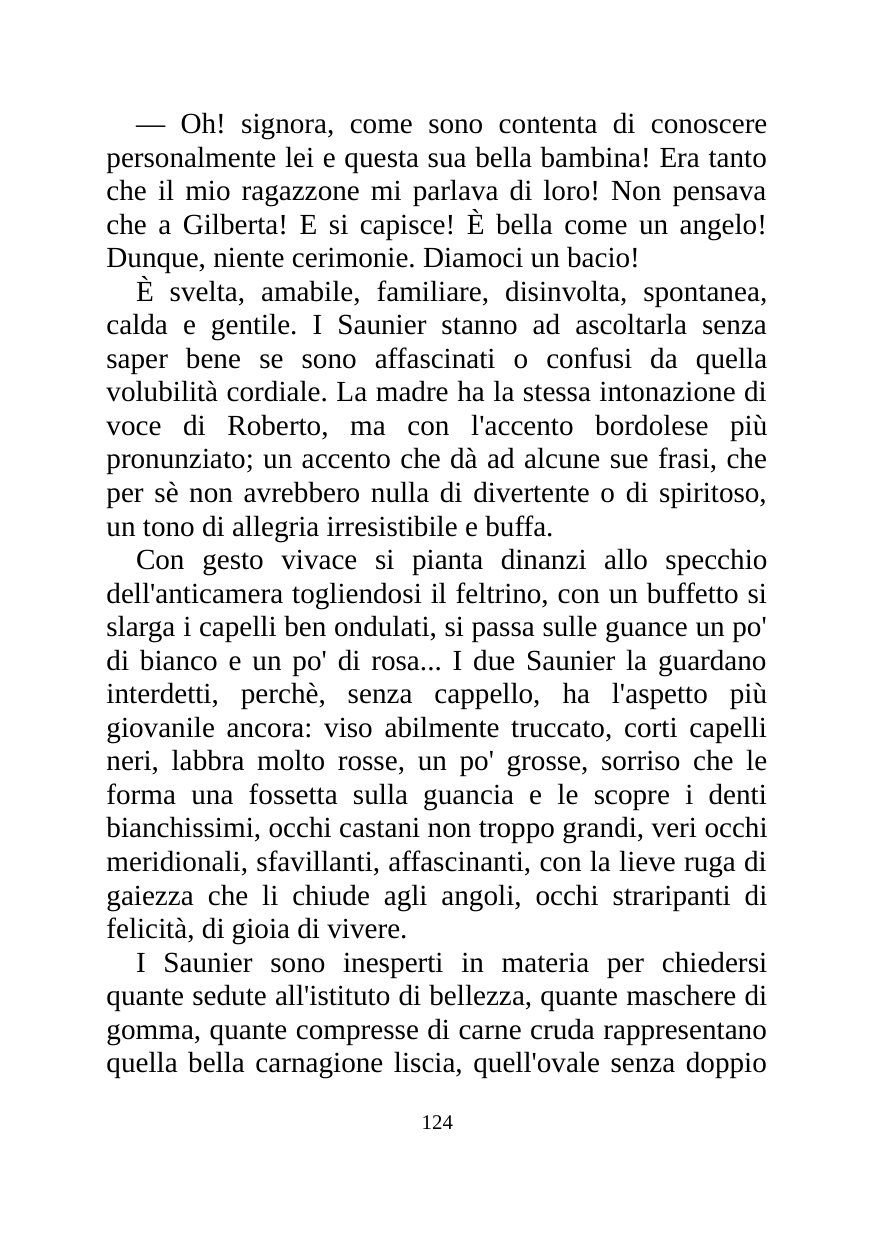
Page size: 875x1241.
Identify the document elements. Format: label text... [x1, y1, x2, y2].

text Con gesto vivace si pianta dinanzi allo specchio dell'anticamera togliendosi il feltrino, con un buffetto si slarga i capelli ben ondulati, si passa sulle guance un po' di bianco e un po' di rosa... I due Saunier la guardano interdetti, perchè, senza cappello, ha l'aspetto più giovanile ancora: viso abilmente truccato, corti capelli neri, labbra molto rosse, un po' grosse, sorriso che le forma una fossetta sulla guancia e le scopre i denti bianchissimi, occhi castani non troppo grandi, veri occhi meridionali, sfavillanti, affascinanti, con la lieve ruga di gaiezza che li chiude agli angoli, occhi straripanti di felicità, di gioia di vivere. [106, 542, 768, 945]
text — Oh! signora, come sono contenta di conoscere personalmente lei e questa sua bella bambina! Era tanto che il mio ragazzone mi parlava di loro! Non pensava che a Gilberta! E si capisce! È bella come un angelo! Dunque, niente cerimonie. Diamoci un bacio! [106, 106, 768, 274]
text I Saunier sono inesperti in materia per chiedersi quante sedute all'istituto di bellezza, quante maschere di gomma, quante compresse di carne cruda rappresentano quella bella carnagione liscia, quell'ovale senza doppio [106, 945, 768, 1079]
text È svelta, amabile, familiare, disinvolta, spontanea, calda e gentile. I Saunier stanno ad ascoltarla senza saper bene se sono affascinati o confusi da quella volubilità cordiale. La madre ha la stessa intonazione di voce di Roberto, ma con l'accento bordolese più pronunziato; un accento che dà ad alcune sue frasi, che per sè non avrebbero nulla di divertente o di spiritoso, un tono di allegria irresistibile e buffa. [106, 274, 768, 542]
